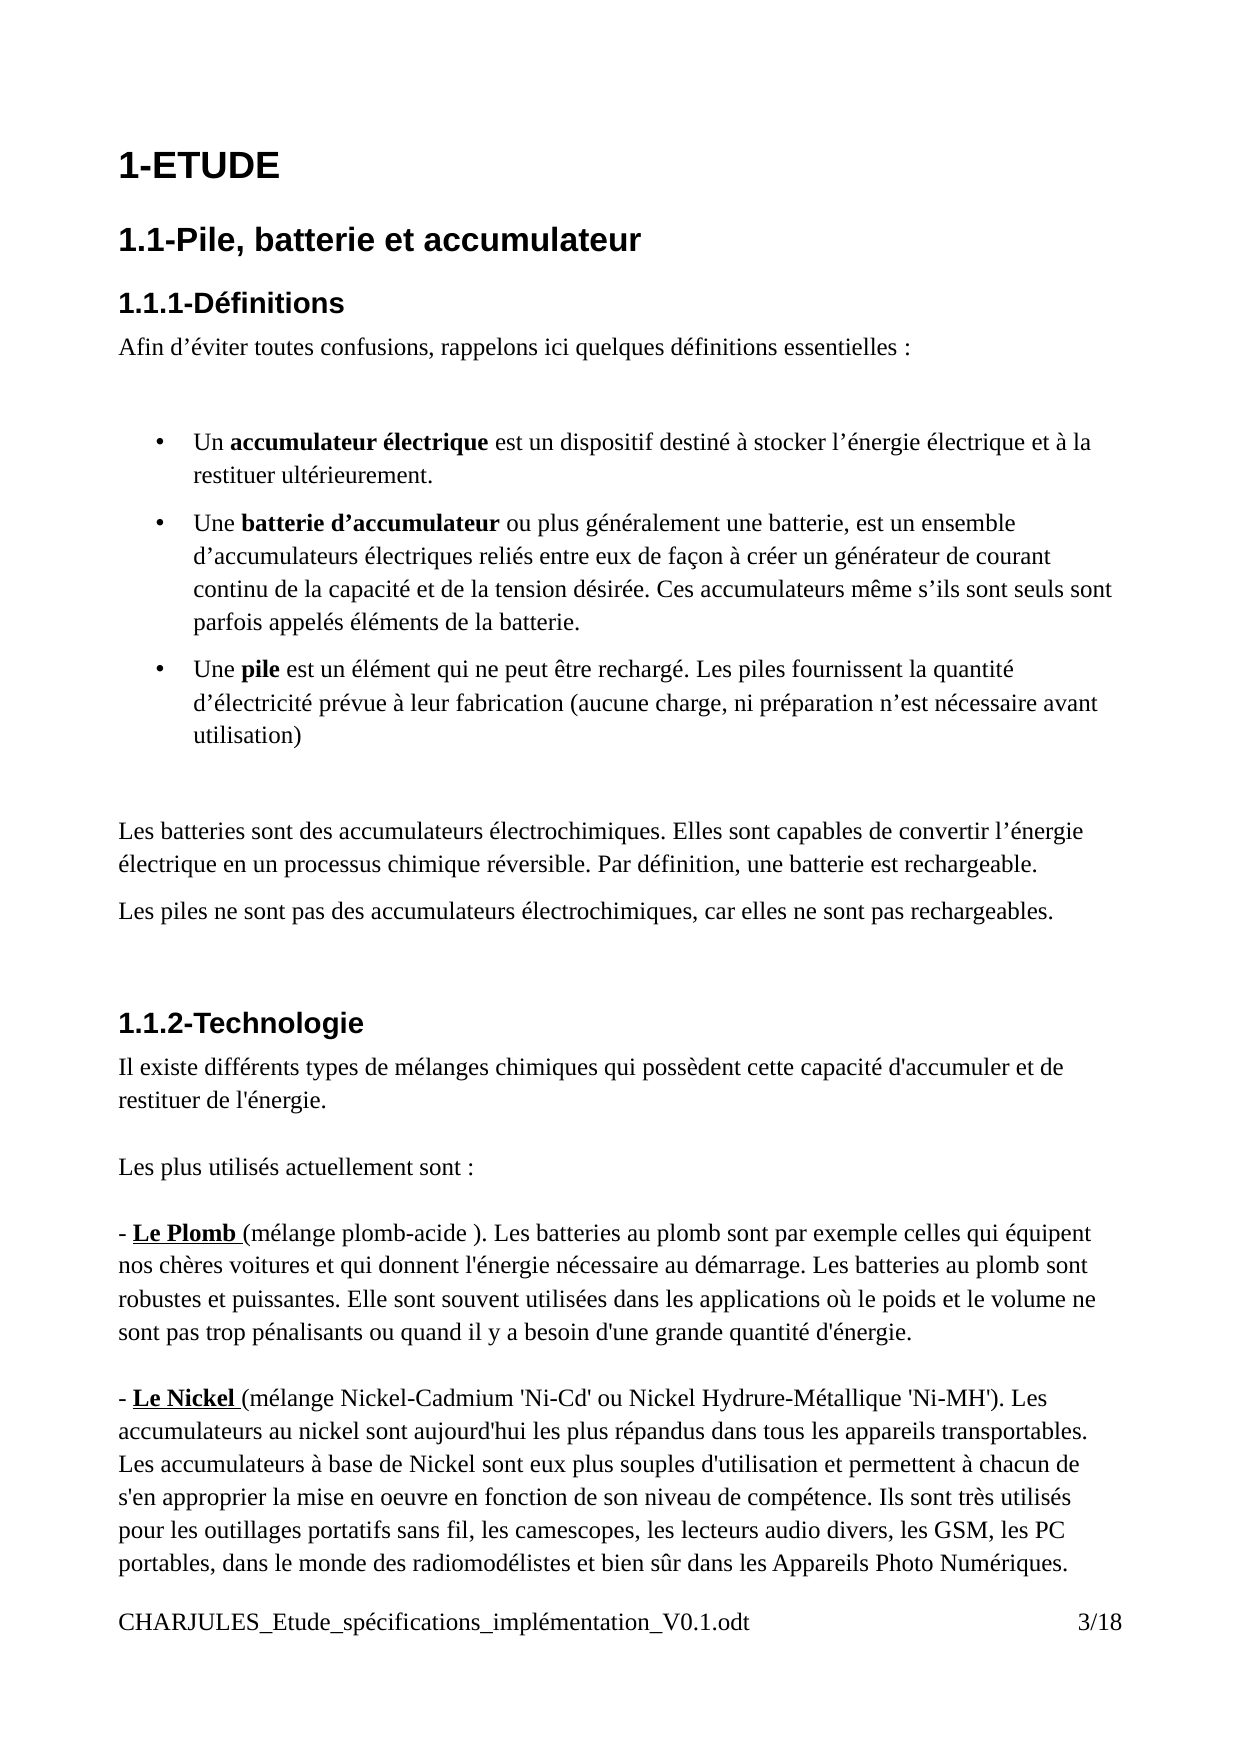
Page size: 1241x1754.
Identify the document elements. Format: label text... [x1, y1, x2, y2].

list Une pile est un élément qui ne peut être rechargé. Les piles fournissent la quantité d’électricité prévue à leur fabrication (aucune charge, ni préparation n’est nécessaire avant utilisation) [156, 654, 1122, 749]
text Les batteries sont des accumulateurs électrochimiques. Elles sont capables de convertir l’énergie électrique en un processus chimique réversible. Par définition, une batterie est rechargeable. [118, 816, 1122, 878]
subtitle 1.1.1-Définitions [118, 286, 1122, 319]
subtitle 1-ETUDE [118, 143, 1122, 187]
subtitle 1.1-Pile, batterie et accumulateur [118, 220, 1122, 259]
subtitle 1.1.2-Technologie [118, 1006, 1122, 1040]
list Un accumulateur électrique est un dispositif destiné à stocker l’énergie électrique et à la restituer ultérieurement. [156, 427, 1122, 489]
list Une batterie d’accumulateur ou plus généralement une batterie, est un ensemble d’accumulateurs électriques reliés entre eux de façon à créer un générateur de courant continu de la capacité et de la tension désirée. Ces accumulateurs même s’ils sont seuls sont parfois appelés éléments de la batterie. [156, 508, 1122, 636]
text Afin d’éviter toutes confusions, rappelons ici quelques définitions essentielles : [118, 332, 1122, 361]
text Il existe différents types de mélanges chimiques qui possèdent cette capacité d'accumuler et de restituer de l'énergie. Les plus utilisés actuellement sont : - Le Plomb (mélange plomb-acide ). Les batteries au plomb sont par exemple celles qui équipent nos chères voitures et qui donnent l'énergie nécessaire au démarrage. Les batteries au plomb sont robustes et puissantes. Elle sont souvent utilisées dans les applications où le poids et le volume ne sont pas trop pénalisants ou quand il y a besoin d'une grande quantité d'énergie. - Le Nickel (mélange Nickel-Cadmium 'Ni-Cd' ou Nickel Hydrure-Métallique 'Ni-MH'). Les accumulateurs au nickel sont aujourd'hui les plus répandus dans tous les appareils transportables. Les accumulateurs à base de Nickel sont eux plus souples d'utilisation et permettent à chacun de s'en approprier la mise en oeuvre en fonction de son niveau de compétence. Ils sont très utilisés pour les outillages portatifs sans fil, les camescopes, les lecteurs audio divers, les GSM, les PC portables, dans le monde des radiomodélistes et bien sûr dans les Appareils Photo Numériques. [118, 1052, 1122, 1577]
text Les piles ne sont pas des accumulateurs électrochimiques, car elles ne sont pas rechargeables. [118, 896, 1122, 925]
